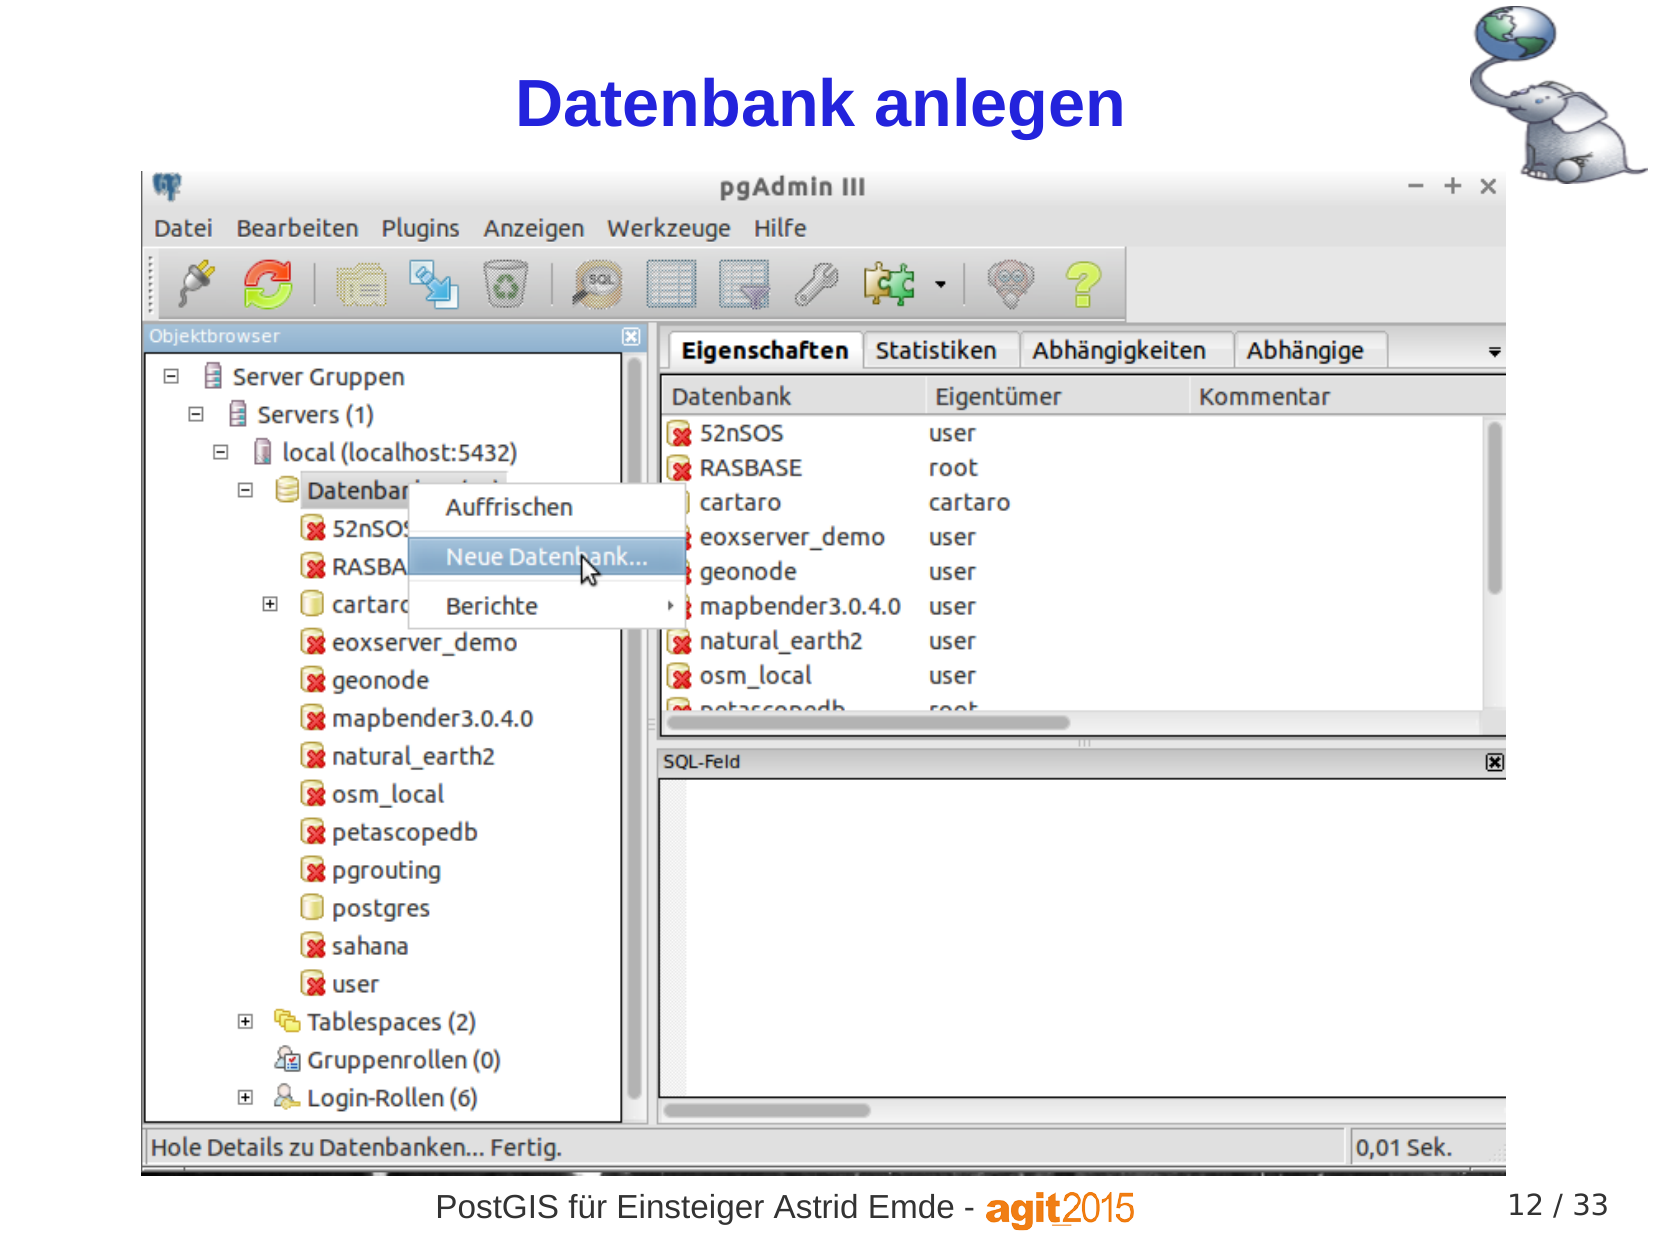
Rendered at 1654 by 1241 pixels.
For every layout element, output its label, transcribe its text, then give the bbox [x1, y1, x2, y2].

picture [986, 1192, 1134, 1231]
title Datenbank anlegen [76, 29, 1565, 178]
picture [141, 6, 1648, 1176]
